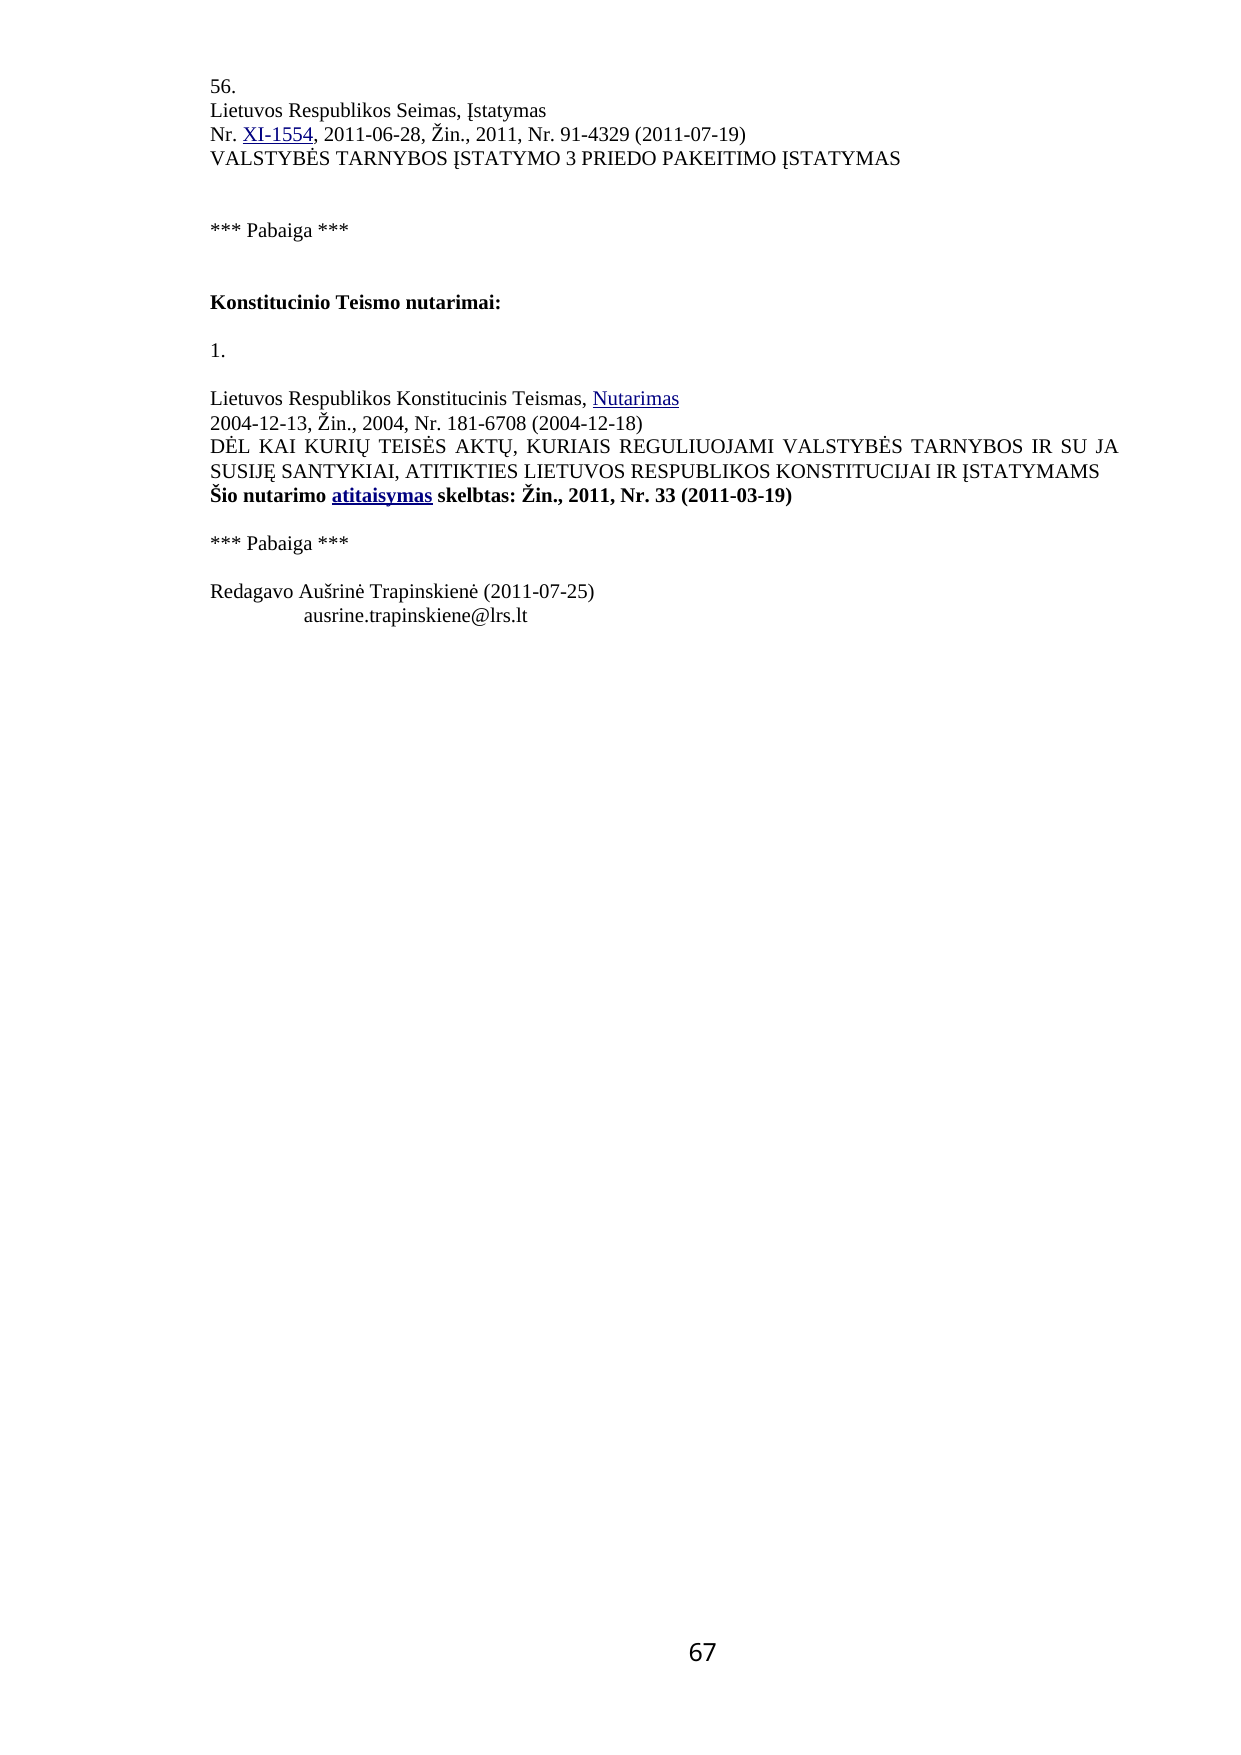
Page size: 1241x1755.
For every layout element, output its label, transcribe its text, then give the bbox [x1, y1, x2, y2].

text 1. [210, 338, 1120, 362]
text *** Pabaiga *** [210, 531, 1120, 555]
text Šio nutarimo atitaisymas skelbtas: Žin., 2011, Nr. 33 (2011-03-19) [210, 483, 1120, 507]
text 2004-12-13, Žin., 2004, Nr. 181-6708 (2004-12-18) [210, 410, 1120, 434]
text *** Pabaiga *** [210, 218, 1120, 242]
text DĖL KAI KURIŲ TEISĖS AKTŲ, KURIAIS REGULIUOJAMI VALSTYBĖS TARNYBOS IR SU JA SUSIJĘ SANTYKIAI, ATITIKTIES LIETUVOS RESPUBLIKOS KONSTITUCIJAI IR ĮSTATYMAMS [210, 434, 1120, 483]
text Lietuvos Respublikos Seimas, Įstatymas [210, 98, 1120, 122]
text Konstitucinio Teismo nutarimai: [210, 290, 1120, 314]
text Nr. XI-1554, 2011-06-28, Žin., 2011, Nr. 91-4329 (2011-07-19) [210, 122, 1120, 146]
text Redagavo Aušrinė Trapinskienė (2011-07-25) [210, 579, 1120, 603]
text ausrine.trapinskiene@lrs.lt [210, 603, 1120, 627]
text 56. [210, 73, 1120, 98]
text VALSTYBĖS TARNYBOS ĮSTATYMO 3 PRIEDO PAKEITIMO ĮSTATYMAS [210, 146, 1120, 170]
text Lietuvos Respublikos Konstitucinis Teismas, Nutarimas [210, 386, 1120, 410]
